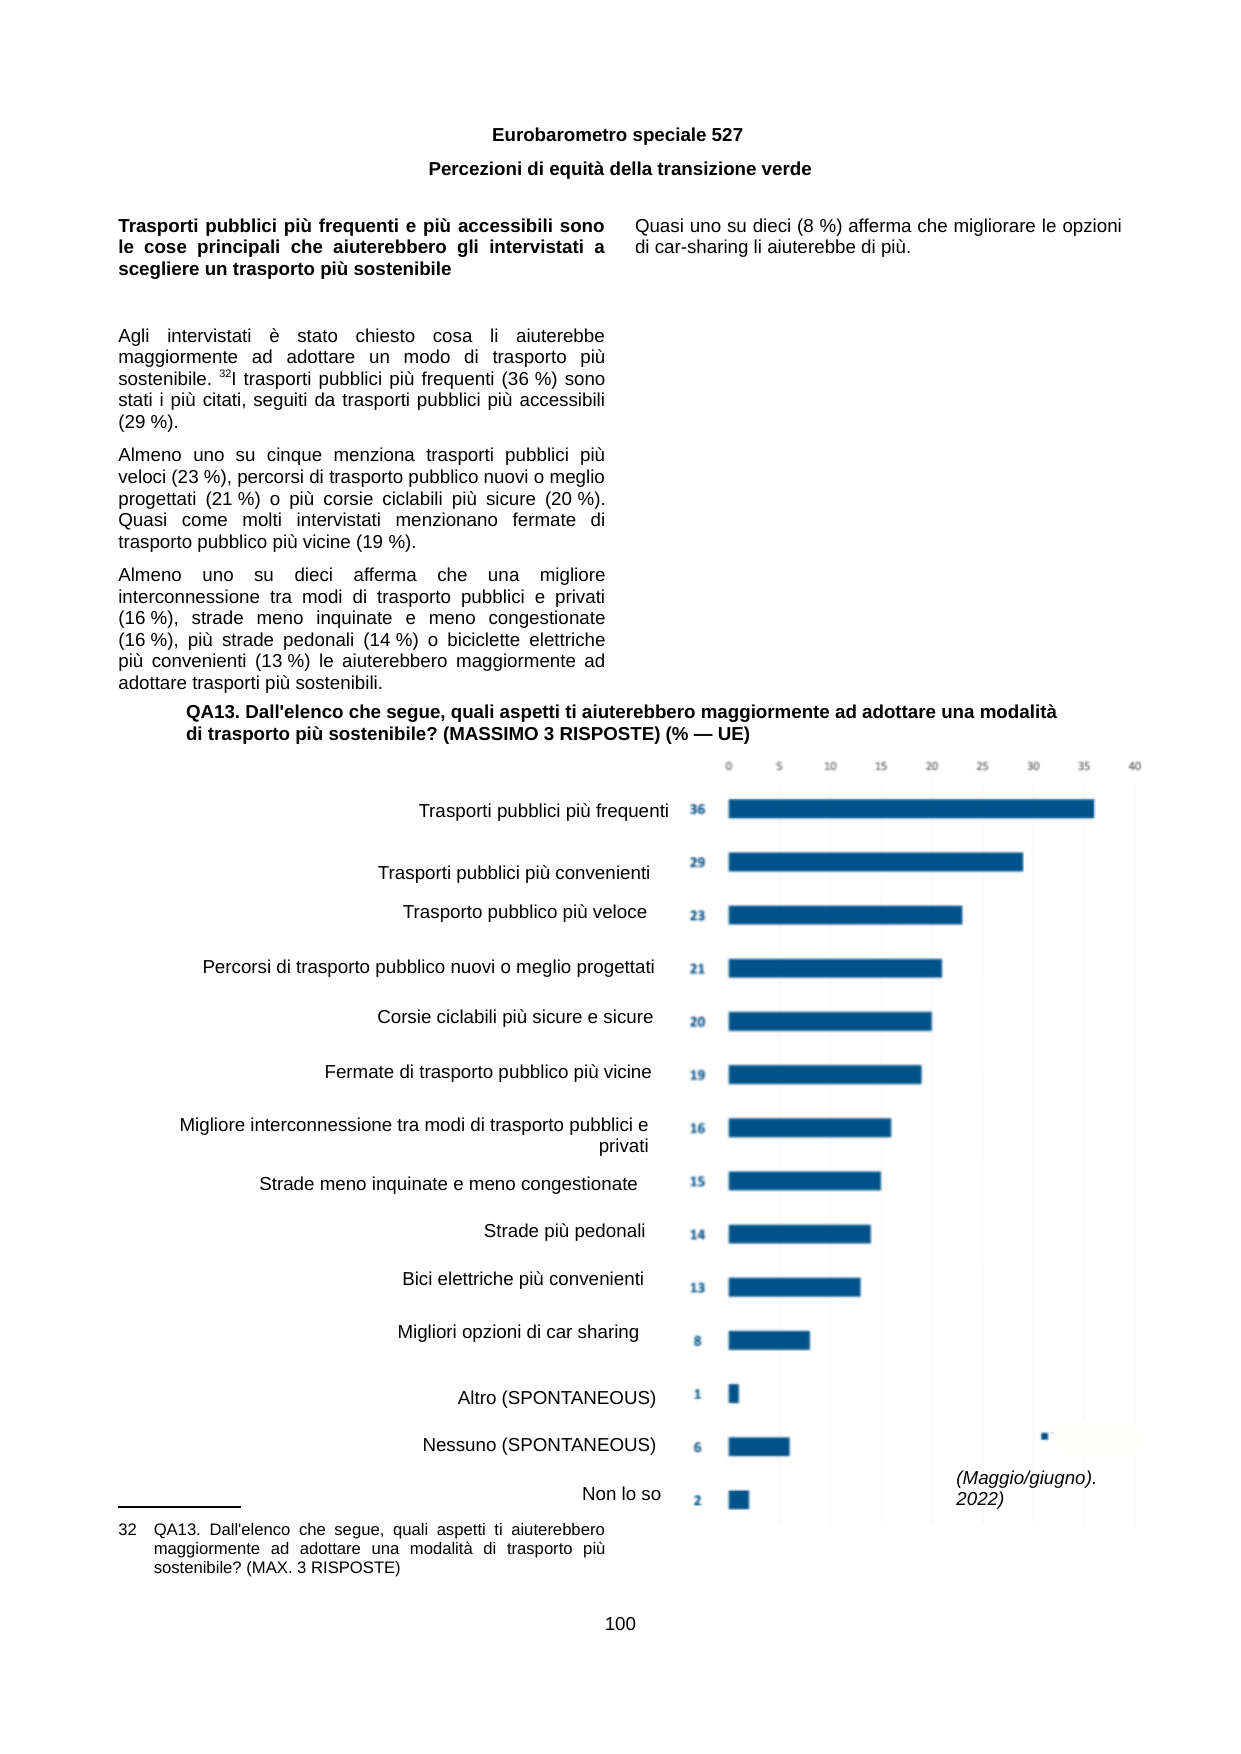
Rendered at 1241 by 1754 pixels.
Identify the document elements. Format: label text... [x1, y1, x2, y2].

text Trasporti pubblici più frequenti e più accessibili sono le cose principali che aiuterebbero gli intervistati a scegliere un trasporto più sostenibile [118, 214, 605, 279]
text Agli intervistati è stato chiesto cosa li aiuterebbe maggiormente ad adottare un modo di trasporto più sostenibile. I trasporti pubblici più frequenti (36 %) sono stati i più citati, seguiti da trasporti pubblici più accessibili (29 %). [118, 324, 605, 432]
picture [678, 735, 1173, 1526]
text Quasi uno su dieci (8 %) afferma che migliorare le opzioni di car-sharing li aiuterebbe di più. [635, 214, 1122, 258]
text Almeno uno su dieci afferma che una migliore interconnessione tra modi di trasporto pubblici e privati (16 %), strade meno inquinate e meno congestionate (16 %), più strade pedonali (14 %) o biciclette elettriche più convenienti (13 %) le aiuterebbero maggiormente ad adottare trasporti più sostenibili. [118, 564, 605, 693]
text QA13. Dall'elenco che segue, quali aspetti ti aiuterebbero maggiormente ad adottare una modalità di trasporto più sostenibile? (MAX. 3 RISPOSTE) [118, 1519, 605, 1577]
text Almeno uno su cinque menziona trasporti pubblici più veloci (23 %), percorsi di trasporto pubblico nuovi o meglio progettati (21 %) o più corsie ciclabili più sicure (20 %). Quasi come molti intervistati menzionano fermate di trasporto pubblico più vicine (19 %). [118, 444, 605, 552]
